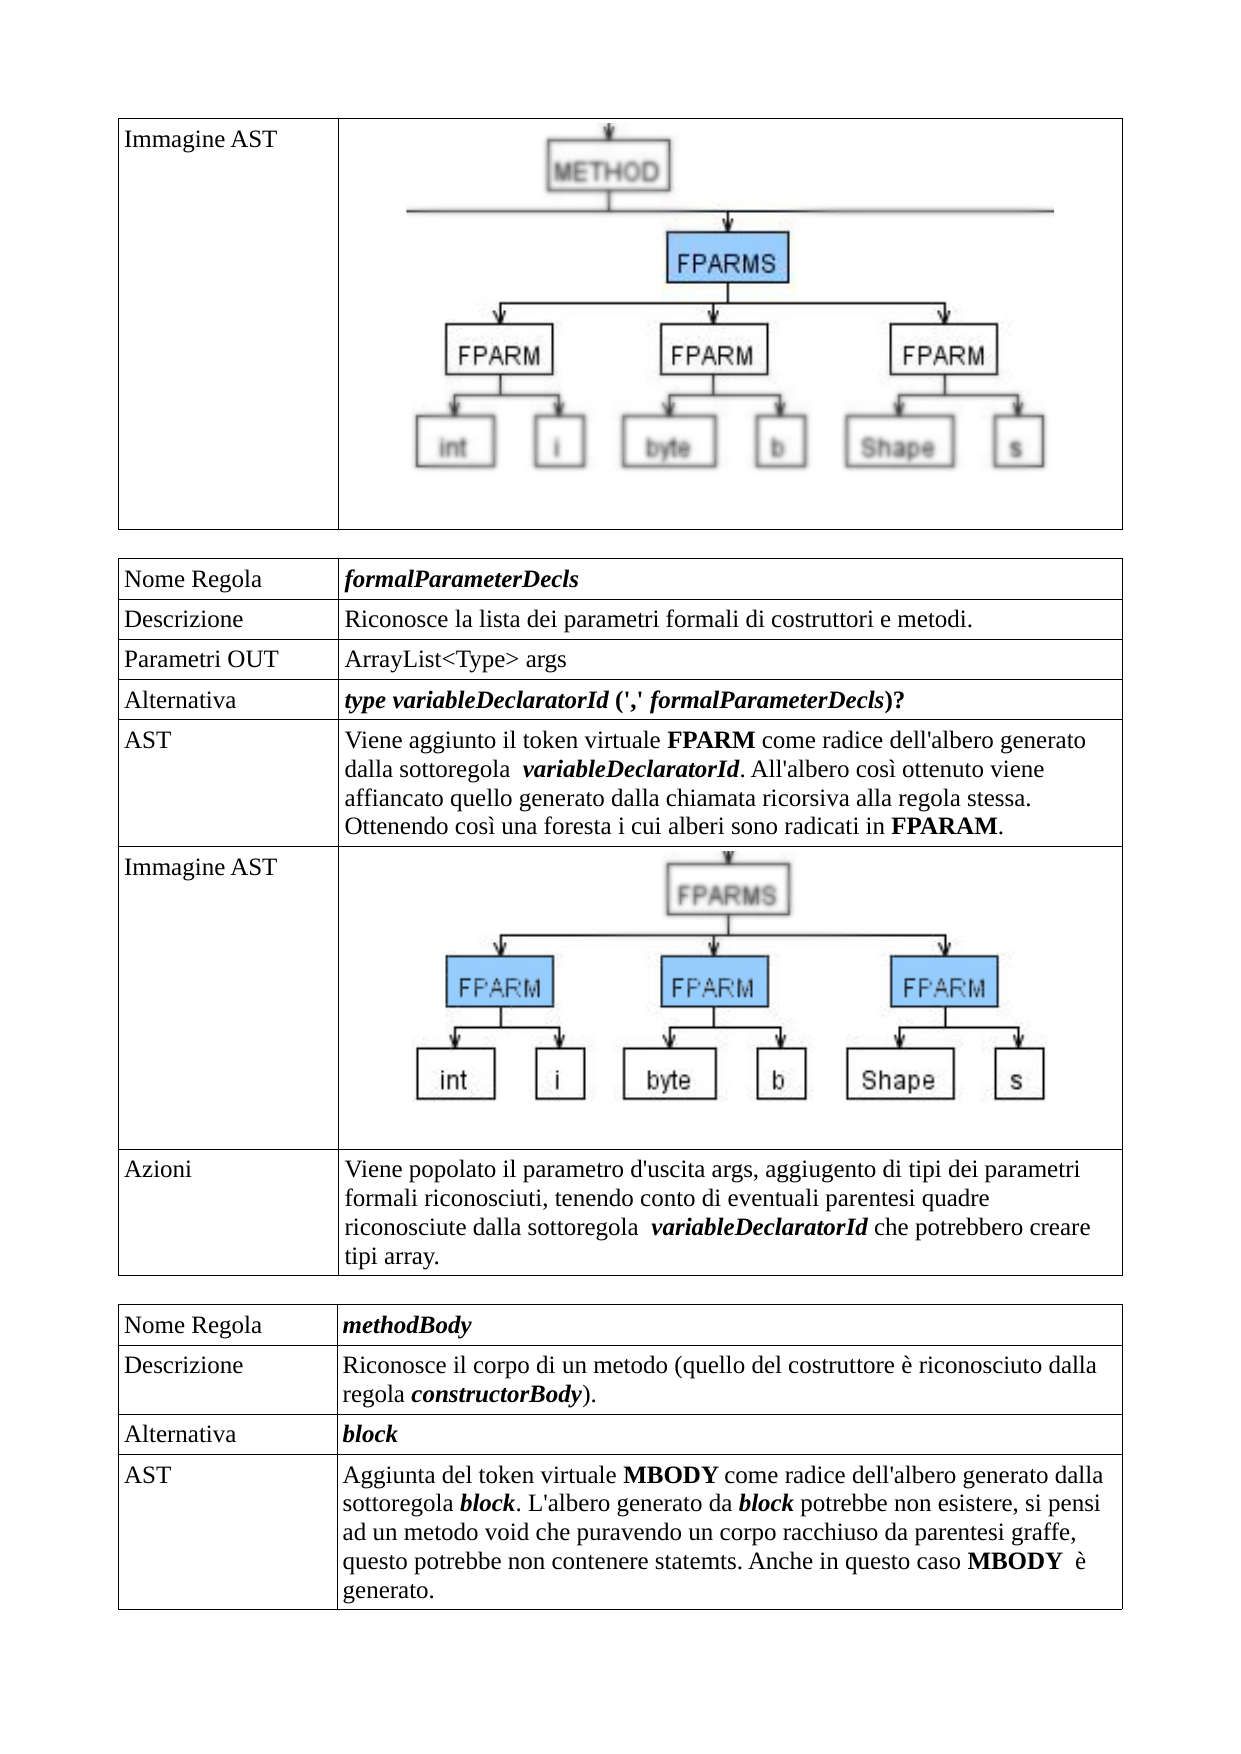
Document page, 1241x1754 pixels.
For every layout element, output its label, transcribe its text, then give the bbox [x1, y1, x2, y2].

table_header Nome Regola [119, 1305, 337, 1344]
table_cell Immagine AST [119, 119, 338, 529]
picture [406, 123, 1055, 495]
table_cell Aggiunta del token virtuale MBODY come radice dell'albero generato dalla sottoregola block. L'albero generato da block potrebbe non esistere, si pensi ad un metodo void che puravendo un corpo racchiuso da parentesi graffe, questo potrebbe non contenere statemts. Anche in questo caso MBODY è generato. [338, 1455, 1122, 1609]
table_cell Alternativa [119, 1415, 337, 1454]
table_cell [339, 847, 1122, 1149]
table_cell Alternativa [119, 680, 338, 719]
table_cell Immagine AST [119, 847, 338, 1149]
table_cell Riconosce la lista dei parametri formali di costruttori e metodi. [339, 600, 1122, 639]
table_cell [339, 119, 1122, 529]
table_cell Descrizione [119, 1346, 337, 1413]
table_cell AST [119, 720, 338, 846]
table_cell Viene aggiunto il token virtuale FPARM come radice dell'albero generato dalla sottoregola variableDeclaratorId. All'albero così ottenuto viene affiancato quello generato dalla chiamata ricorsiva alla regola stessa. Ottenendo così una foresta i cui alberi sono radicati in FPARAM. [339, 720, 1122, 846]
table_header formalParameterDecls [339, 559, 1122, 598]
table_cell Viene popolato il parametro d'uscita args, aggiugento di tipi dei parametri formali riconosciuti, tenendo conto di eventuali parentesi quadre riconosciute dalla sottoregola variableDeclaratorId che potrebbero creare tipi array. [339, 1150, 1122, 1275]
table_cell ArrayList<Type> args [339, 640, 1122, 679]
table_cell AST [119, 1455, 337, 1609]
table_cell Azioni [119, 1150, 338, 1275]
table_cell block [338, 1415, 1122, 1454]
picture [394, 851, 1066, 1115]
table_cell Descrizione [119, 600, 338, 639]
table_header methodBody [338, 1305, 1122, 1344]
table_cell Riconosce il corpo di un metodo (quello del costruttore è riconosciuto dalla regola constructorBody). [338, 1346, 1122, 1413]
table_cell Parametri OUT [119, 640, 338, 679]
table_cell type variableDeclaratorId (',' formalParameterDecls)? [339, 680, 1122, 719]
table_header Nome Regola [119, 559, 338, 598]
